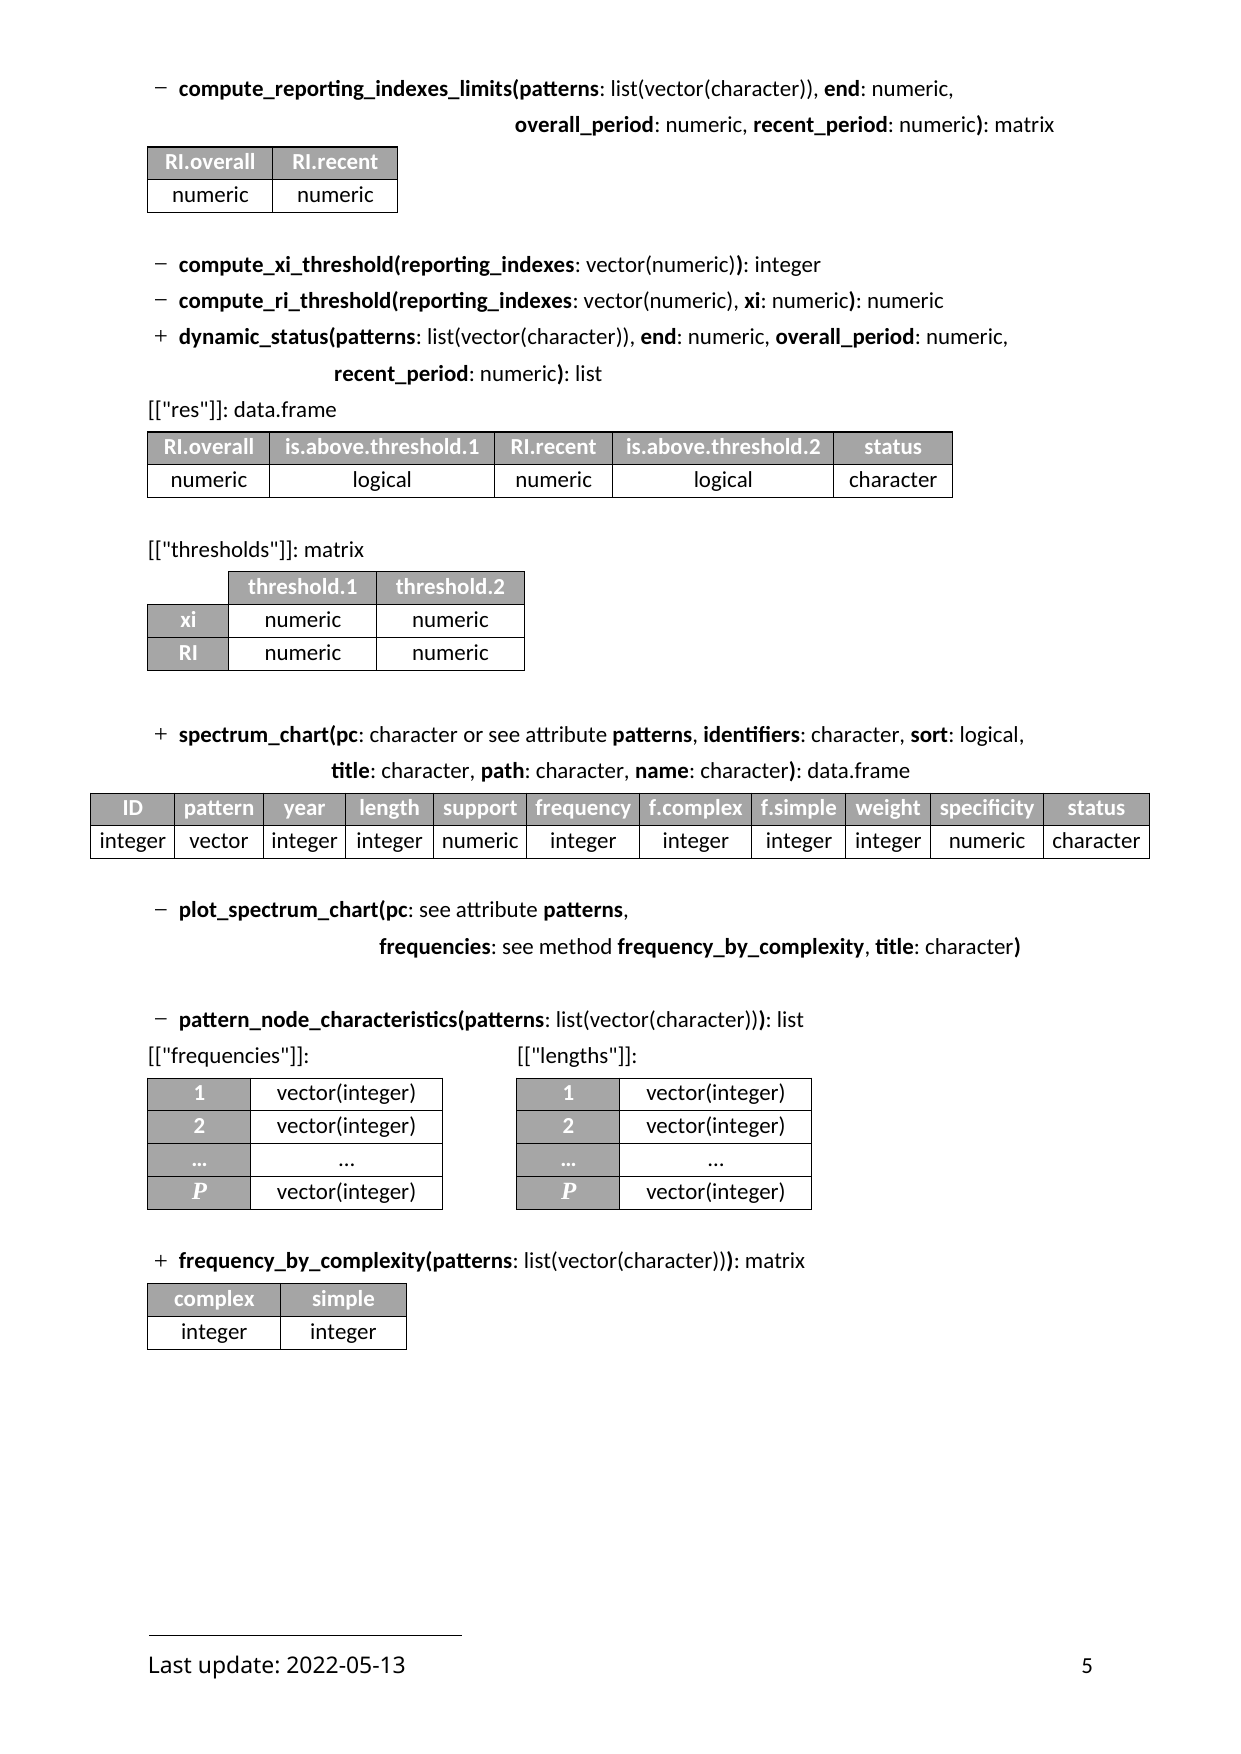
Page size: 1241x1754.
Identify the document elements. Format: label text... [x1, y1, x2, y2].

table_header RI.overall [148, 148, 272, 179]
table_cell integer [640, 826, 751, 858]
table_cell RI [148, 638, 228, 670]
table_header is.above.threshold.1 [270, 433, 494, 464]
text overall_period: numeric, recent_period: numeric): matrix [369, 110, 1093, 138]
table_cell numeric [229, 605, 376, 637]
table_cell numeric [148, 465, 269, 497]
table_header vector(integer) [251, 1079, 442, 1110]
table_cell [517, 1177, 619, 1209]
text compute_xi_threshold(reporting_indexes: vector(numeric)): integer [148, 250, 1093, 278]
table_cell integer [264, 826, 345, 858]
table_header is.above.threshold.2 [613, 433, 833, 464]
text [["res"]]: data.frame [148, 395, 1093, 423]
table_cell vector(integer) [251, 1177, 442, 1209]
table_header [148, 571, 228, 604]
table_cell … [517, 1144, 619, 1176]
table_header frequency [527, 794, 639, 825]
table_cell integer [281, 1317, 406, 1349]
text [["thresholds"]]: matrix [148, 535, 1093, 563]
table_header f.simple [752, 794, 845, 825]
table_header status [834, 433, 952, 464]
table_cell … [148, 1144, 250, 1176]
table_cell vector(integer) [620, 1177, 811, 1209]
table_cell integer [846, 826, 930, 858]
table_cell [148, 1177, 250, 1209]
table_cell integer [91, 826, 174, 858]
text dynamic_status(patterns: list(vector(character)), end: numeric, overall_period: numeric, [148, 322, 1093, 350]
table_header length [346, 794, 433, 825]
table_cell character [1044, 826, 1149, 858]
table_header 1 [517, 1079, 619, 1110]
table_cell integer [148, 1317, 280, 1349]
table_header vector(integer) [620, 1079, 811, 1110]
text title: character, path: character, name: character): data.frame [221, 756, 1093, 784]
text [["lengths"]]: [517, 1041, 1093, 1069]
table_cell logical [613, 465, 833, 497]
table_header ID [91, 794, 174, 825]
text [["frequencies"]]: [148, 1041, 443, 1069]
text spectrum_chart(pc: character or see attribute patterns, identifiers: character, sort: logical, [148, 720, 1093, 748]
table_header f.complex [640, 794, 751, 825]
table_header RI.recent [273, 148, 397, 179]
table_cell vector(integer) [620, 1111, 811, 1143]
table_cell integer [346, 826, 433, 858]
table_header pattern [175, 794, 263, 825]
table_header simple [281, 1284, 406, 1316]
table_cell numeric [931, 826, 1043, 858]
text plot_spectrum_chart(pc: see attribute patterns, [148, 896, 1093, 924]
table_header year [264, 794, 345, 825]
table_cell integer [527, 826, 639, 858]
table_cell … [251, 1144, 442, 1176]
text pattern_node_characteristics(patterns: list(vector(character))): list [148, 1005, 1093, 1033]
text frequency_by_complexity(patterns: list(vector(character))): matrix [148, 1246, 1093, 1274]
table_cell xi [148, 605, 228, 637]
table_cell 2 [517, 1111, 619, 1143]
table_cell … [620, 1144, 811, 1176]
table_cell vector [175, 826, 263, 858]
table_header specificity [931, 794, 1043, 825]
table_cell 2 [148, 1111, 250, 1143]
table_header support [434, 794, 526, 825]
table_header RI.recent [495, 433, 612, 464]
text compute_ri_threshold(reporting_indexes: vector(numeric), xi: numeric): numeric [148, 286, 1093, 314]
table_cell integer [752, 826, 845, 858]
text frequencies: see method frequency_by_complexity, title: character) [295, 932, 1093, 960]
table_header RI.overall [148, 433, 269, 464]
table_header threshold.2 [377, 572, 524, 604]
table_cell numeric [377, 638, 524, 670]
table_header complex [148, 1284, 280, 1316]
table_cell numeric [229, 638, 376, 670]
table_cell numeric [273, 180, 397, 212]
table_cell numeric [377, 605, 524, 637]
table_cell numeric [495, 465, 612, 497]
text recent_period: numeric): list [148, 359, 1093, 387]
table_cell vector(integer) [251, 1111, 442, 1143]
table_header 1 [148, 1079, 250, 1110]
table_cell numeric [434, 826, 526, 858]
table_header status [1044, 794, 1149, 825]
text compute_reporting_indexes_limits(patterns: list(vector(character)), end: numeric, [148, 74, 1093, 102]
table_cell character [834, 465, 952, 497]
table_cell numeric [148, 180, 272, 212]
table_cell logical [270, 465, 494, 497]
table_header weight [846, 794, 930, 825]
table_header threshold.1 [229, 572, 376, 604]
